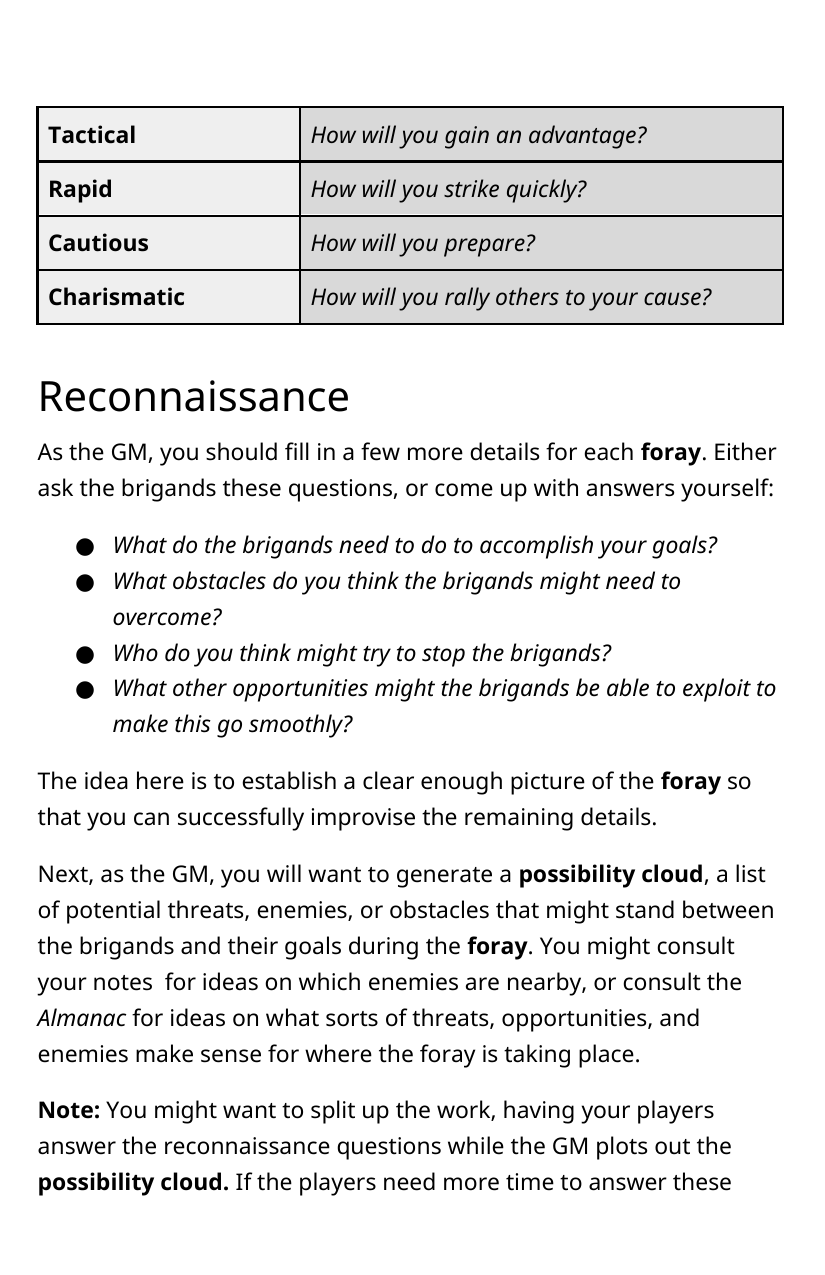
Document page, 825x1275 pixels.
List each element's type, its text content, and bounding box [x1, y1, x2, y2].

list What obstacles do you think the brigands might need to overcome? [75, 564, 787, 632]
list What do the brigands need to do to accomplish your goals? [75, 529, 787, 560]
text Next, as the GM, you will want to generate a possibility cloud, a list of potential threats, enemies, or obstacles that might stand between the brigands and their goals during the foray. You might consult your notes for ideas on which enemies are nearby, or consult the Almanac for ideas on what sorts of threats, opportunities, and enemies make sense for where the foray is taking place. [37, 858, 787, 1069]
text As the GM, you should fill in a few more details for each foray. Either ask the brigands these questions, or come up with answers yourself: [37, 436, 787, 503]
list What other opportunities might the brigands be able to exploit to make this go smoothly? [75, 672, 787, 739]
table_cell Charismatic [39, 271, 299, 323]
text The idea here is to establish a clear enough picture of the foray so that you can successfully improvise the remaining details. [37, 765, 787, 832]
list Who do you think might try to stop the brigands? [75, 636, 787, 668]
table_cell Cautious [39, 217, 299, 269]
table_cell How will you prepare? [301, 217, 782, 269]
table_cell How will you gain an advantage? [301, 108, 782, 160]
table_cell How will you strike quickly? [301, 163, 782, 214]
table_cell Rapid [39, 163, 299, 214]
table_cell How will you rally others to your cause? [301, 271, 782, 323]
subtitle Reconnaissance [37, 367, 787, 423]
table_cell Tactical [39, 108, 299, 160]
text Note: You might want to split up the work, having your players answer the reconnaissance questions while the GM plots out the possibility cloud. If the players need more time to answer these [37, 1094, 787, 1197]
